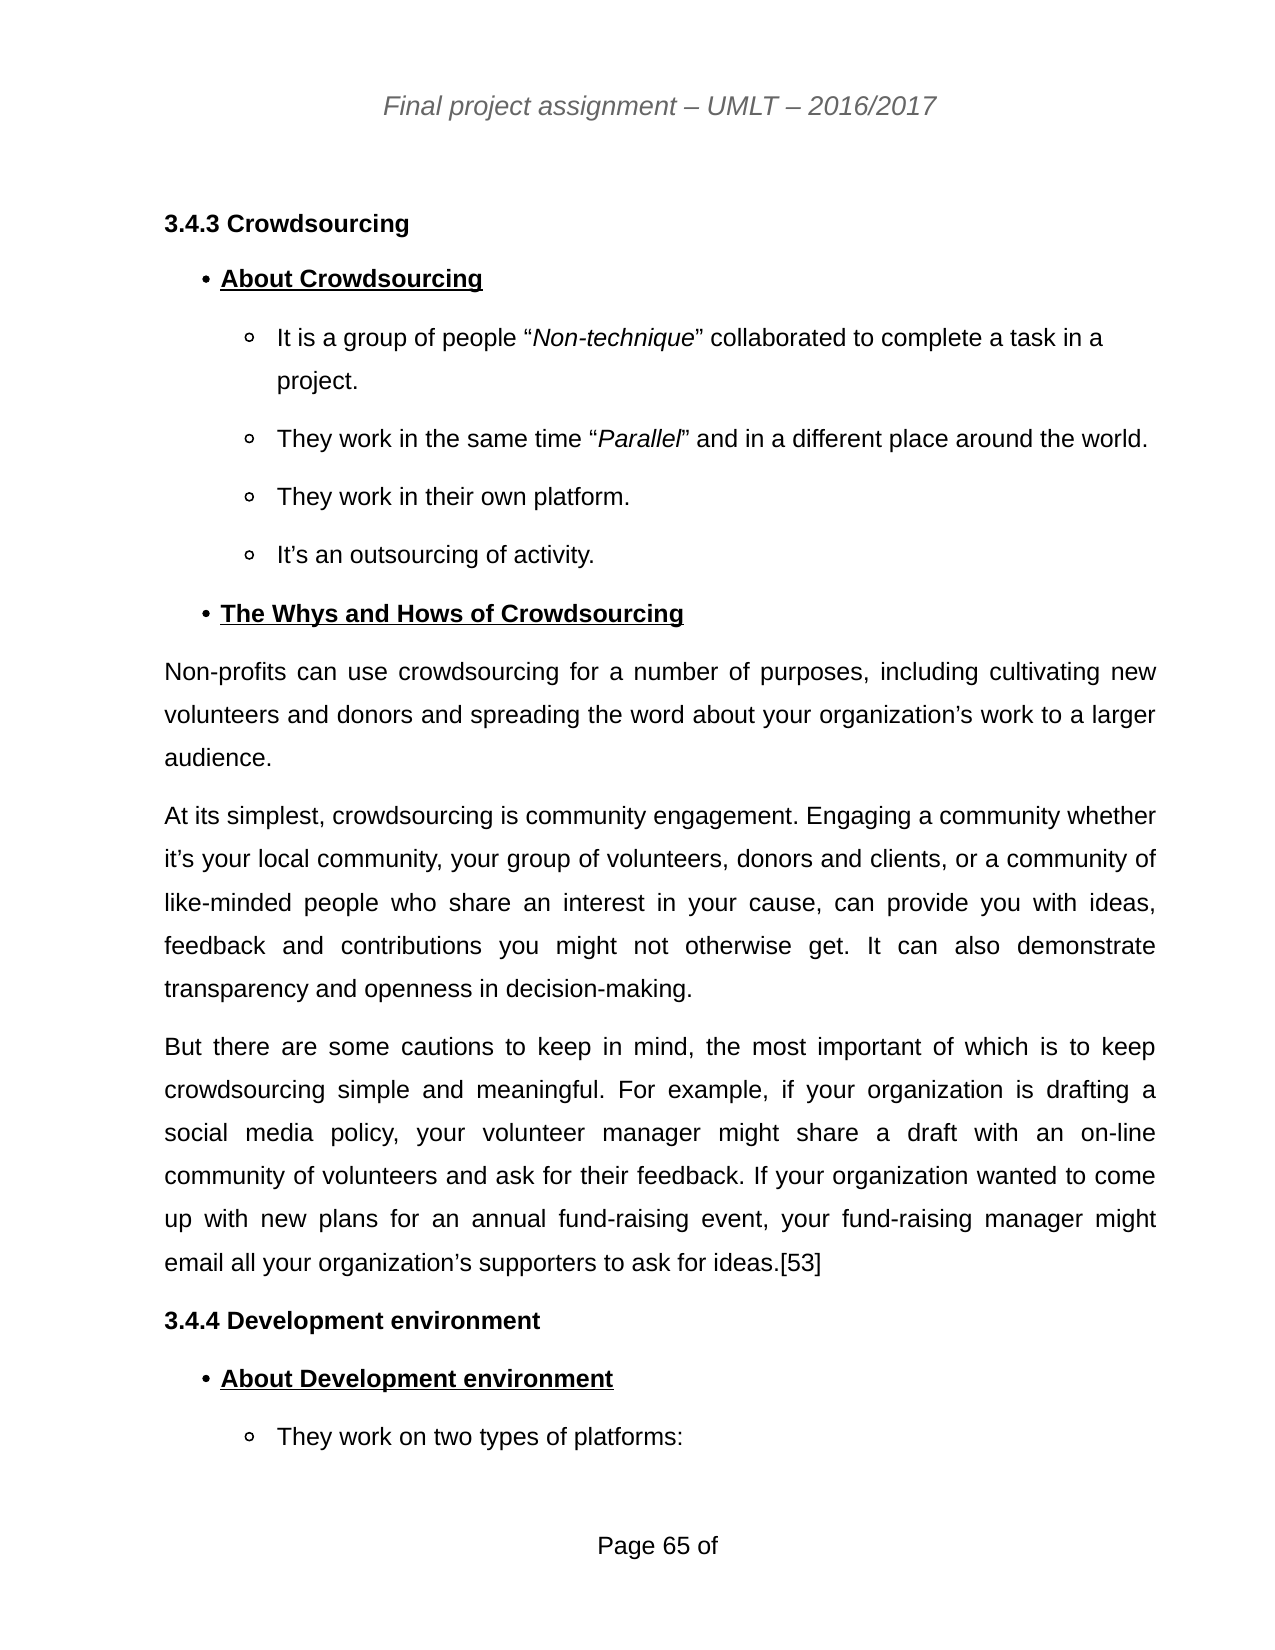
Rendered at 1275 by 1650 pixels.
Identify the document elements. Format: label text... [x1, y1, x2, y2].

text Non-profits can use crowdsourcing for a number of purposes, including cultivating new volunteers and donors and spreading the word about your organization’s work to a larger audience. [164, 657, 1158, 772]
list About Development environment [202, 1364, 1158, 1393]
text At its simplest, crowdsourcing is community engagement. Engaging a community whether it’s your local community, your group of volunteers, donors and clients, or a community of like-minded people who share an interest in your cause, can provide you with ideas, feedback and contributions you might not otherwise get. It can also demonstrate transparency and openness in decision-making. [164, 801, 1158, 1003]
list The Whys and Hows of Crowdsourcing [202, 599, 1158, 628]
text But there are some cautions to keep in mind, the most important of which is to keep crowdsourcing simple and meaningful. For example, if your organization is drafting a social media policy, your volunteer manager might share a draft with an on-line community of volunteers and ask for their feedback. If your organization wanted to come up with new plans for an annual fund-raising event, your fund-raising manager might email all your organization’s supporters to ask for ideas.[53] [164, 1032, 1158, 1276]
subtitle 3.4.4 Development environment [164, 1306, 1158, 1334]
list About Crowdsourcing [202, 264, 1158, 293]
list They work in the same time “Parallel” and in a different place around the world. [239, 424, 1158, 453]
list It’s an outsourcing of activity. [239, 541, 1158, 569]
list It is a group of people “Non-technique” collaborated to complete a task in a project. [239, 323, 1158, 395]
list They work in their own platform. [239, 482, 1158, 511]
subtitle 3.4.3 Crowdsourcing [164, 209, 1158, 238]
list They work on two types of platforms: [239, 1422, 1158, 1451]
